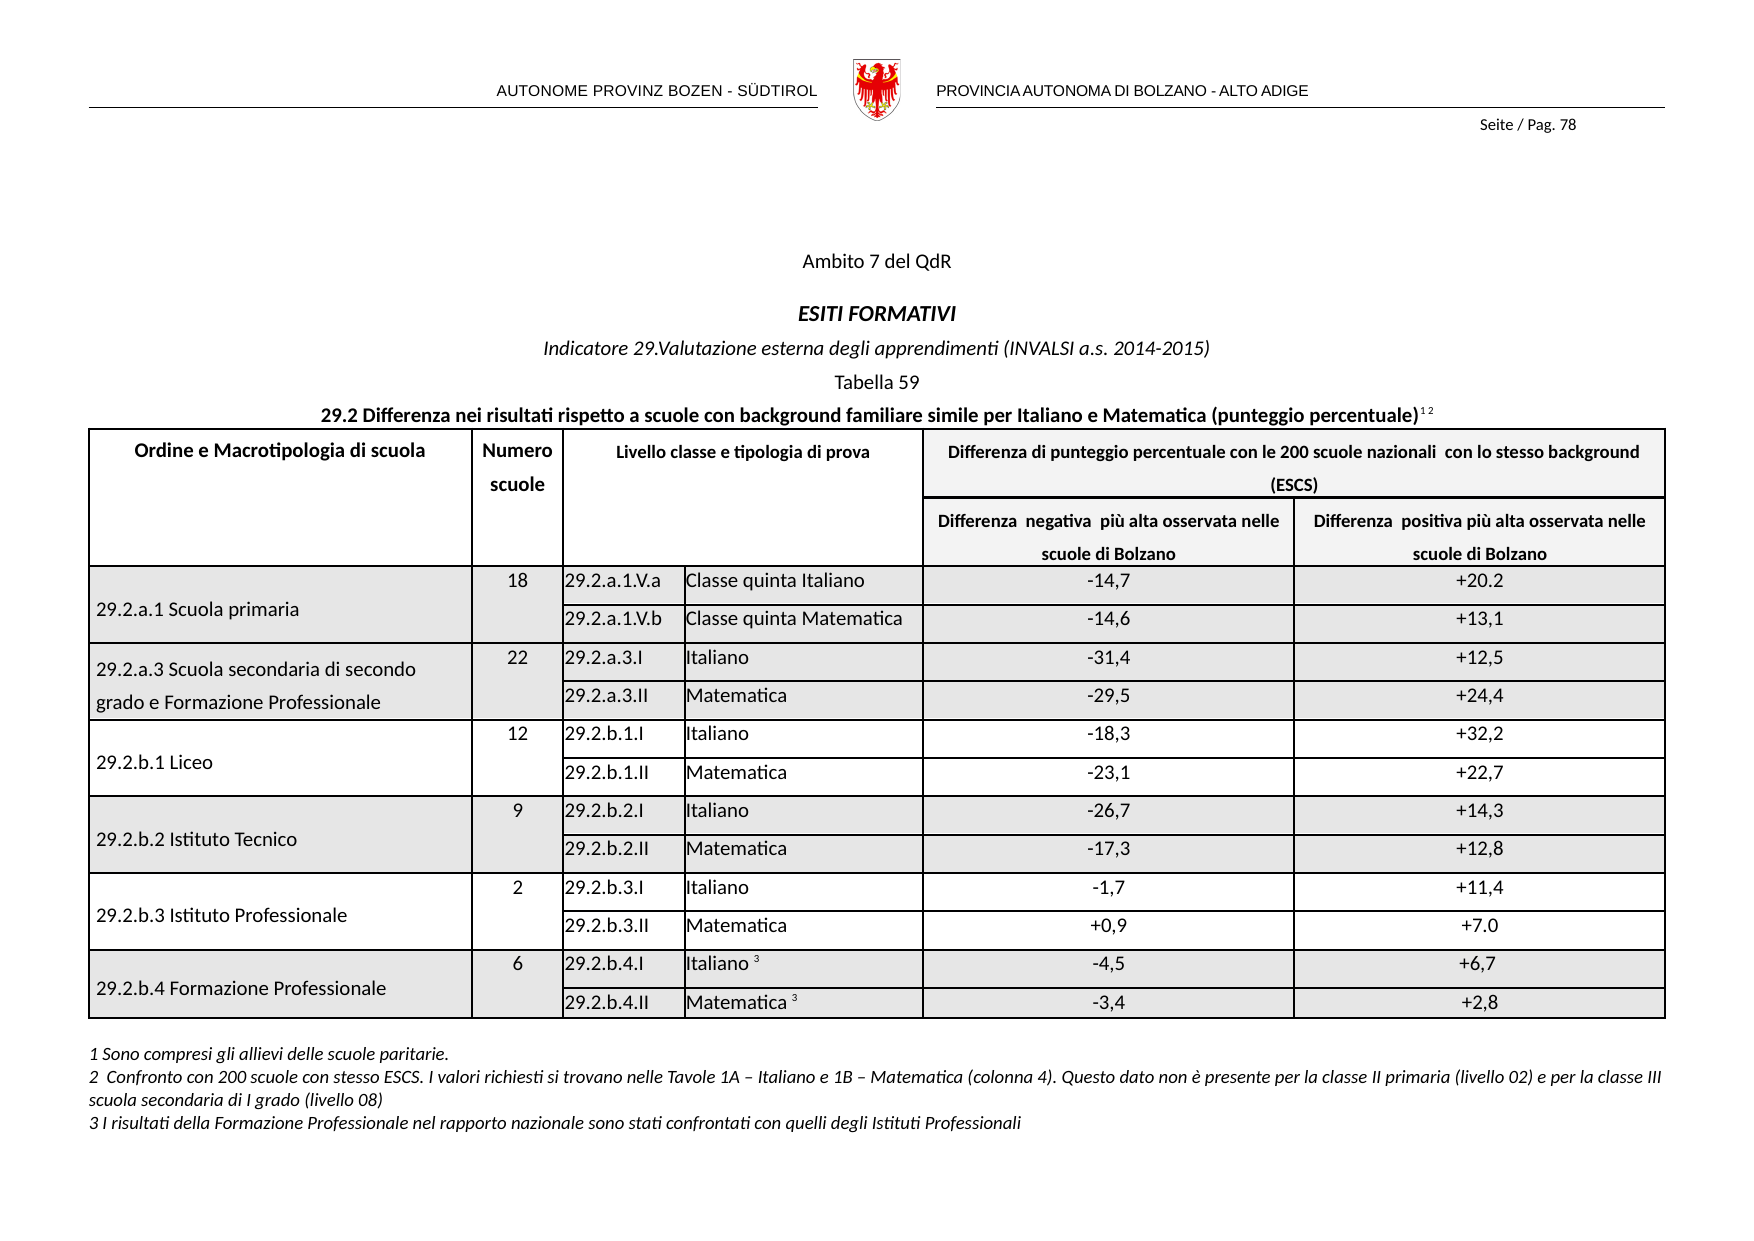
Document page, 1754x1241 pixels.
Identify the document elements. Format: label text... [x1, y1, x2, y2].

table_cell 29.2.b.2.II [564, 836, 684, 872]
table_cell Livello classe e tipologia di prova [564, 430, 922, 565]
text 1 Sono compresi gli allievi delle scuole paritarie. [88, 1042, 1665, 1065]
table_cell 9 [473, 797, 562, 872]
table_cell +20.2 [1295, 567, 1664, 603]
table_cell +6,7 [1295, 951, 1664, 987]
table_cell -17,3 [924, 836, 1293, 872]
table_cell 29.2.b.3.II [564, 912, 684, 948]
table_cell Italiano [686, 644, 922, 680]
table_cell -31,4 [924, 644, 1293, 680]
table_cell 29.2.a.1.V.a [564, 567, 684, 603]
table_cell 18 [473, 567, 562, 642]
table_cell 29.2.b.2 Istituto Tecnico [90, 797, 471, 872]
table_cell 29.2.a.3.II [564, 682, 684, 718]
table_cell -1,7 [924, 874, 1293, 910]
table_cell +13,1 [1295, 606, 1664, 642]
table_cell +22,7 [1295, 759, 1664, 795]
table_cell +24,4 [1295, 682, 1664, 718]
table_cell 29.2.a.1.V.b [564, 606, 684, 642]
table_cell 29.2.b.3.I [564, 874, 684, 910]
table_cell +2,8 [1295, 989, 1664, 1017]
table_cell 29.2.b.4.II [564, 989, 684, 1017]
table_cell +7.0 [1295, 912, 1664, 948]
table_cell Italiano [686, 797, 922, 833]
table_cell 6 [473, 951, 562, 1017]
table_cell Classe quinta Italiano [686, 567, 922, 603]
table_cell 29.2.b.1.I [564, 721, 684, 757]
table_cell -14,7 [924, 567, 1293, 603]
table_cell Numero scuole [473, 430, 562, 565]
table_cell Differenza negativa più alta osservata nelle scuole di Bolzano [924, 499, 1293, 565]
table_cell -3,4 [924, 989, 1293, 1017]
table_cell Matematica [686, 759, 922, 795]
table_cell 29.2.b.4.I [564, 951, 684, 987]
table_cell 29.2.b.2.I [564, 797, 684, 833]
table_cell Differenza di punteggio percentuale con le 200 scuole nazionali con lo stesso background (ESCS) [924, 430, 1664, 496]
table_cell 29.2.b.3 Istituto Professionale [90, 874, 471, 948]
table_cell -14,6 [924, 606, 1293, 642]
table_cell Matematica [686, 836, 922, 872]
table_cell +12,5 [1295, 644, 1664, 680]
table_cell +12,8 [1295, 836, 1664, 872]
table_cell -23,1 [924, 759, 1293, 795]
table_cell -26,7 [924, 797, 1293, 833]
text 2 Confronto con 200 scuole con stesso ESCS. I valori richiesti si trovano nelle Tavole 1A – Italiano e 1B – Matematica (colonna 4). Questo dato non è presente per la classe II primaria (livello 02) e per la classe III scuola secondaria di I grado (livello 08) [88, 1065, 1665, 1111]
table_cell Differenza positiva più alta osservata nelle scuole di Bolzano [1295, 499, 1664, 565]
table_cell Italiano 3 [686, 951, 922, 987]
table_cell 29.2.b.1.II [564, 759, 684, 795]
table_cell Matematica [686, 912, 922, 948]
table_cell Matematica 3 [686, 989, 922, 1017]
table_cell 29.2.a.1 Scuola primaria [90, 567, 471, 642]
table_cell +14,3 [1295, 797, 1664, 833]
table_cell -4,5 [924, 951, 1293, 987]
table_header Ambito 7 del QdR ESITI FORMATIVI Indicatore 29.Valutazione esterna degli apprendimenti (INVALSI a.s. 2014-2015) Tabella 59 29.2 Differenza nei risultati rispetto a scuole con background familiare simile per Italiano e Matematica (punteggio percentuale)1 2 [89, 249, 1665, 428]
picture [853, 59, 901, 121]
table_cell +11,4 [1295, 874, 1664, 910]
table_cell Italiano [686, 874, 922, 910]
table_cell 29.2.a.3.I [564, 644, 684, 680]
table_cell Ordine e Macrotipologia di scuola [90, 430, 471, 565]
table_cell 29.2.b.1 Liceo [90, 721, 471, 795]
table_cell -18,3 [924, 721, 1293, 757]
table_cell 2 [473, 874, 562, 948]
table_cell 22 [473, 644, 562, 718]
table_cell 29.2.b.4 Formazione Professionale [90, 951, 471, 1017]
table_cell -29,5 [924, 682, 1293, 718]
table_cell +32,2 [1295, 721, 1664, 757]
table_cell Classe quinta Matematica [686, 606, 922, 642]
table_cell 12 [473, 721, 562, 795]
table_cell +0,9 [924, 912, 1293, 948]
table_cell Matematica [686, 682, 922, 718]
table_cell 29.2.a.3 Scuola secondaria di secondo grado e Formazione Professionale [90, 644, 471, 718]
table_cell Italiano [686, 721, 922, 757]
text 3 I risultati della Formazione Professionale nel rapporto nazionale sono stati confrontati con quelli degli Istituti Professionali [88, 1111, 1665, 1134]
